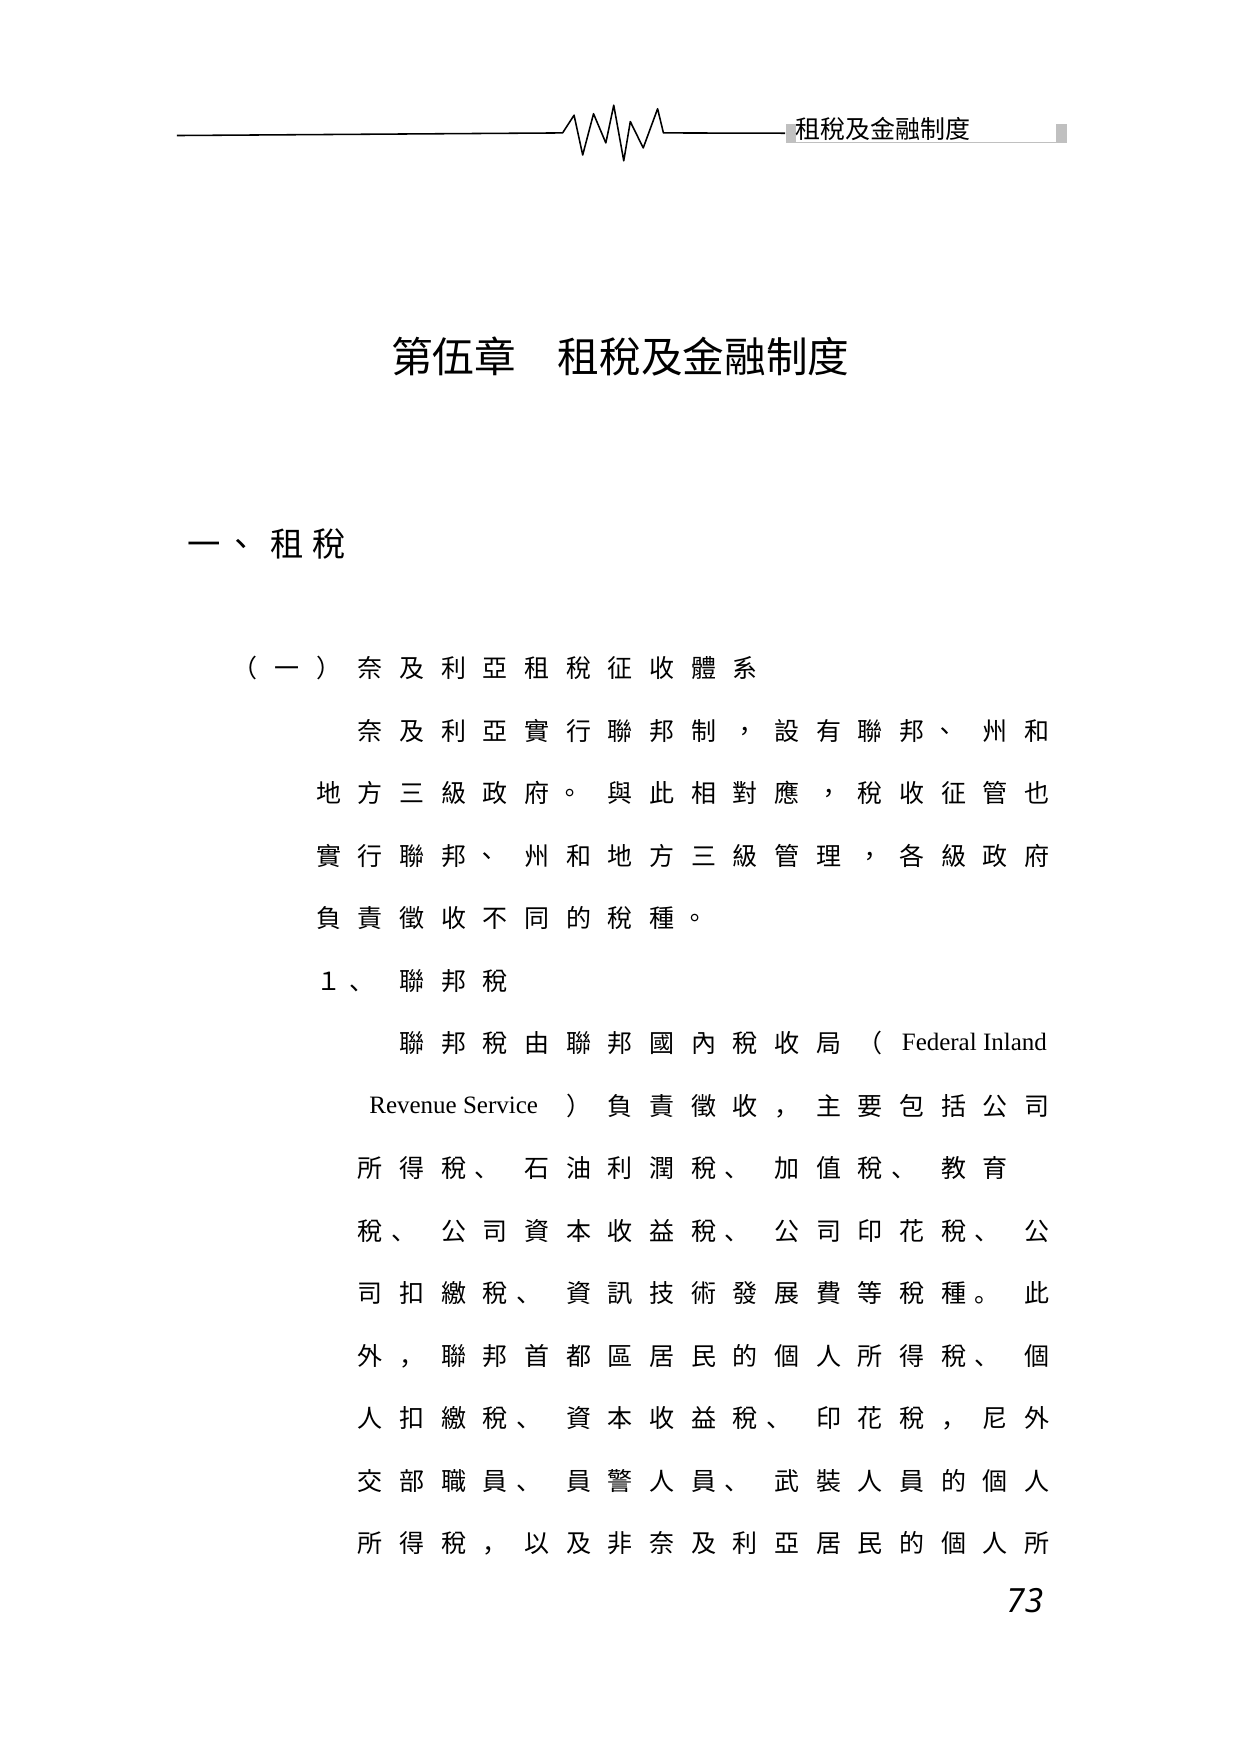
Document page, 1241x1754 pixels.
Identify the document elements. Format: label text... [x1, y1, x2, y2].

text 奈及利亞實行聯邦制，設有聯邦、州和地方三級政府。與此相對應，稅收征管也實行聯邦、州和地方三級管理，各級政府負責徵收不同的稅種。 [281, 688, 1058, 938]
text 聯邦稅由聯邦國內稅收局（Federal Inland Revenue Service）負責徵收，主要包括公司所得稅、石油利潤稅、加值稅、教育稅、公司資本收益稅、公司印花稅、公司扣繳稅、資訊技術發展費等稅種。此外，聯邦首都區居民的個人所得稅、個人扣繳稅、資本收益稅、印花稅，尼外交部職員、員警人員、武裝人員的個人所得稅，以及非奈及利亞居民的個人所 [330, 1000, 1058, 1563]
text １、聯邦稅 [281, 938, 1058, 1000]
text （一）奈及利亞租稅征收體系 [207, 625, 1058, 688]
text 一、租稅 [183, 500, 1058, 563]
text 第伍章 租稅及金融制度 [183, 313, 1058, 375]
